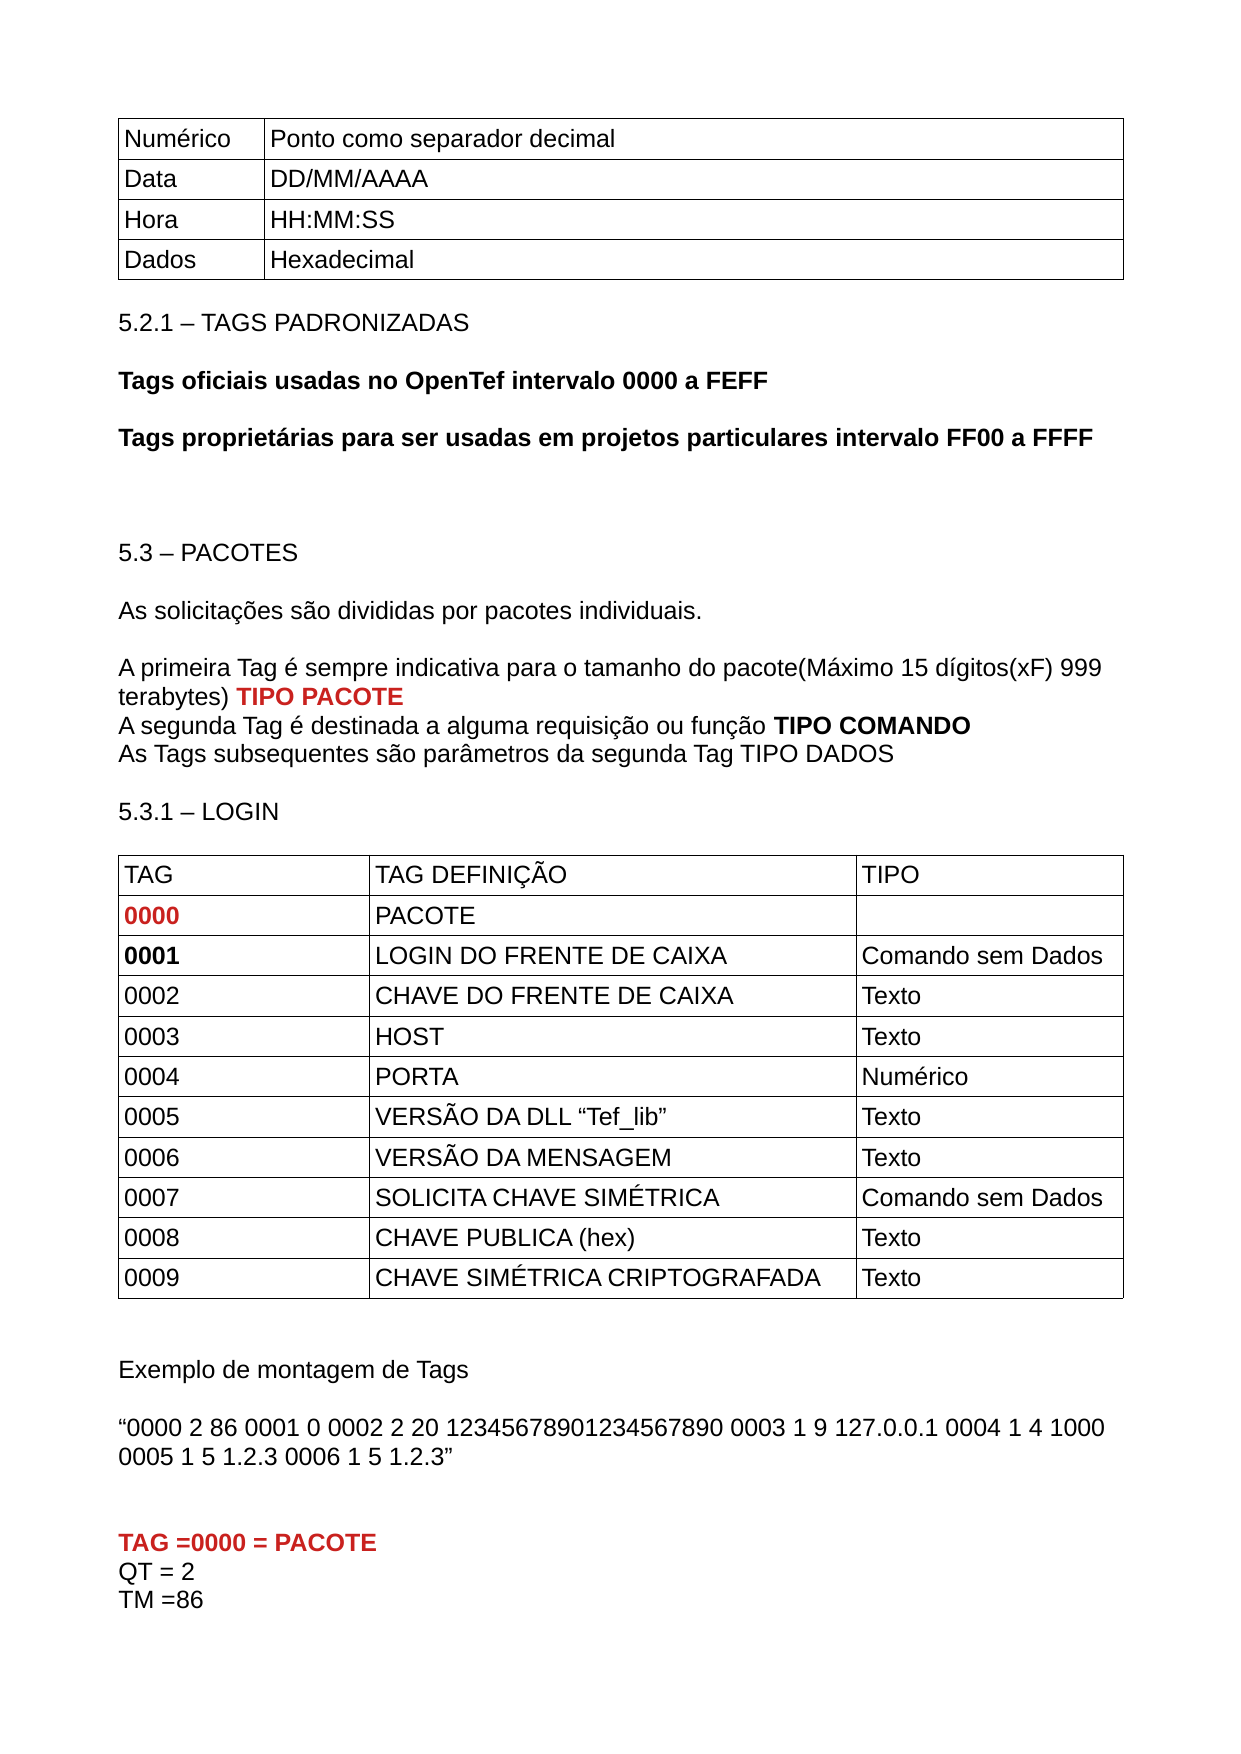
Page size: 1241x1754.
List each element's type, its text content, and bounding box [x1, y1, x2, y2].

table_header TAG [119, 856, 369, 895]
table_cell 0009 [119, 1259, 369, 1298]
table_cell PACOTE [370, 896, 856, 935]
text As solicitações são divididas por pacotes individuais. [118, 596, 1122, 624]
table_cell Comando sem Dados [857, 1178, 1123, 1217]
table_cell Hora [119, 200, 264, 239]
table_cell Texto [857, 1097, 1123, 1137]
table_cell DD/MM/AAAA [265, 160, 1123, 199]
table_cell CHAVE DO FRENTE DE CAIXA [370, 976, 856, 1016]
table_cell LOGIN DO FRENTE DE CAIXA [370, 936, 856, 975]
table_cell Texto [857, 1259, 1123, 1298]
table_cell VERSÃO DA MENSAGEM [370, 1138, 856, 1177]
table_cell VERSÃO DA DLL “Tef_lib” [370, 1097, 856, 1137]
table_cell Comando sem Dados [857, 936, 1123, 975]
table_cell 0004 [119, 1057, 369, 1096]
table_cell Numérico [857, 1057, 1123, 1096]
table_cell 0008 [119, 1218, 369, 1258]
text 5.3 – PACOTES [118, 538, 1122, 567]
table_cell 0005 [119, 1097, 369, 1137]
table_cell 0001 [119, 936, 369, 975]
text 5.3.1 – LOGIN [118, 797, 1122, 826]
text Tags oficiais usadas no OpenTef intervalo 0000 a FEFF [118, 366, 1122, 394]
text TM =86 [118, 1586, 1122, 1614]
table_cell 0007 [119, 1178, 369, 1217]
table_cell Data [119, 160, 264, 199]
text A segunda Tag é destinada a alguma requisição ou função TIPO COMANDO [118, 711, 1122, 739]
table_cell [857, 896, 1123, 935]
table_cell Texto [857, 1017, 1123, 1056]
text QT = 2 [118, 1557, 1122, 1586]
text TAG =0000 = PACOTE [118, 1528, 1122, 1557]
table_cell Texto [857, 1218, 1123, 1258]
table_cell CHAVE PUBLICA (hex) [370, 1218, 856, 1258]
table_header TAG DEFINIÇÃO [370, 856, 856, 895]
table_cell Ponto como separador decimal [265, 119, 1123, 158]
text Tags proprietárias para ser usadas em projetos particulares intervalo FF00 a FFFF [118, 423, 1122, 452]
table_cell HH:MM:SS [265, 200, 1123, 239]
table_header TIPO [857, 856, 1123, 895]
table_cell 0006 [119, 1138, 369, 1177]
table_cell Dados [119, 240, 264, 279]
table_cell Hexadecimal [265, 240, 1123, 279]
table_cell Numérico [119, 119, 264, 158]
table_cell 0002 [119, 976, 369, 1016]
text A primeira Tag é sempre indicativa para o tamanho do pacote(Máximo 15 dígitos(xF) 999 terabytes) TIPO PACOTE [118, 653, 1122, 711]
table_cell 0000 [119, 896, 369, 935]
table_cell CHAVE SIMÉTRICA CRIPTOGRAFADA [370, 1259, 856, 1298]
text 5.2.1 – TAGS PADRONIZADAS [118, 308, 1122, 337]
text As Tags subsequentes são parâmetros da segunda Tag TIPO DADOS [118, 739, 1122, 768]
table_cell 0003 [119, 1017, 369, 1056]
table_cell Texto [857, 976, 1123, 1016]
text Exemplo de montagem de Tags [118, 1356, 1122, 1384]
table_cell SOLICITA CHAVE SIMÉTRICA [370, 1178, 856, 1217]
table_cell Texto [857, 1138, 1123, 1177]
table_cell HOST [370, 1017, 856, 1056]
text “0000 2 86 0001 0 0002 2 20 12345678901234567890 0003 1 9 127.0.0.1 0004 1 4 1000 0005 1 5 1.2.3 0006 1 5 1.2.3” [118, 1413, 1122, 1471]
table_cell PORTA [370, 1057, 856, 1096]
